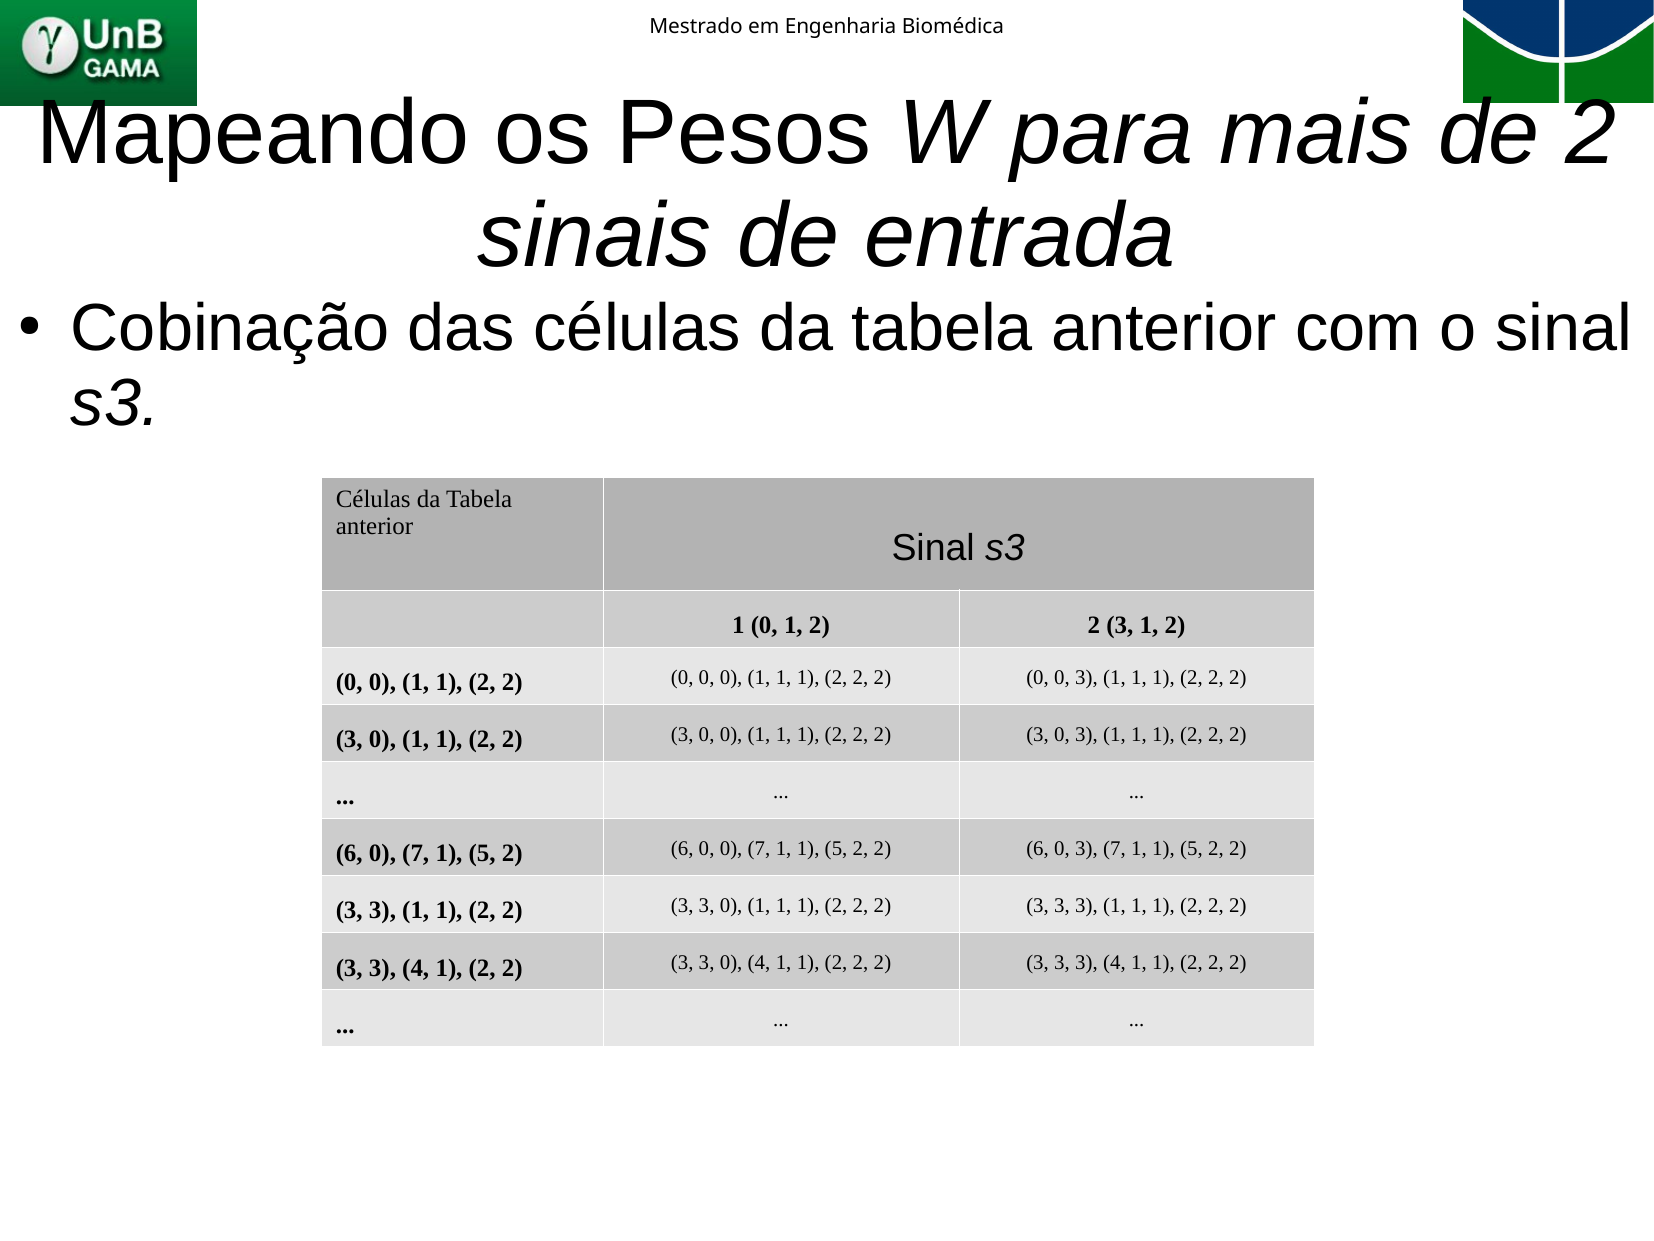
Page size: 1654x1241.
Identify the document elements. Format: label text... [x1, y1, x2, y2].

table_cell ... [604, 990, 959, 1046]
table_header Células da Tabela anterior [322, 478, 603, 590]
table_cell ... [960, 762, 1314, 818]
table_cell (3, 3, 0), (4, 1, 1), (2, 2, 2) [604, 933, 959, 989]
table_cell (0, 0), (1, 1), (2, 2) [322, 648, 603, 704]
table_cell ... [960, 990, 1314, 1046]
table_cell (3, 3, 0), (1, 1, 1), (2, 2, 2) [604, 876, 959, 932]
list Cobinação das células da tabela anterior com o sinal s3. [0, 290, 1654, 1241]
table_cell (6, 0, 0), (7, 1, 1), (5, 2, 2) [604, 819, 959, 875]
table_cell (3, 3), (4, 1), (2, 2) [322, 933, 603, 989]
table_cell (3, 3, 3), (1, 1, 1), (2, 2, 2) [960, 876, 1314, 932]
table_cell (6, 0, 3), (7, 1, 1), (5, 2, 2) [960, 819, 1314, 875]
table_cell (3, 3, 3), (4, 1, 1), (2, 2, 2) [960, 933, 1314, 989]
table_cell (3, 0), (1, 1), (2, 2) [322, 705, 603, 761]
picture [1463, 0, 1654, 80]
table_cell (3, 3), (1, 1), (2, 2) [322, 876, 603, 932]
table_header Sinal s3 [604, 478, 1314, 590]
table_cell (6, 0), (7, 1), (5, 2) [322, 819, 603, 875]
table_cell (3, 0, 3), (1, 1, 1), (2, 2, 2) [960, 705, 1314, 761]
table_cell (0, 0, 3), (1, 1, 1), (2, 2, 2) [960, 648, 1314, 704]
table_cell [322, 591, 603, 647]
table_cell 1 (0, 1, 2) [604, 591, 959, 647]
table_cell (3, 0, 0), (1, 1, 1), (2, 2, 2) [604, 705, 959, 761]
table_cell ... [604, 762, 959, 818]
table_cell (0, 0, 0), (1, 1, 1), (2, 2, 2) [604, 648, 959, 704]
table_cell 2 (3, 1, 2) [960, 591, 1314, 647]
table_cell ... [322, 990, 603, 1046]
title Mapeando os Pesos W para mais de 2 sinais de entrada [0, 80, 1654, 286]
picture [0, 0, 197, 80]
table_cell ... [322, 762, 603, 818]
